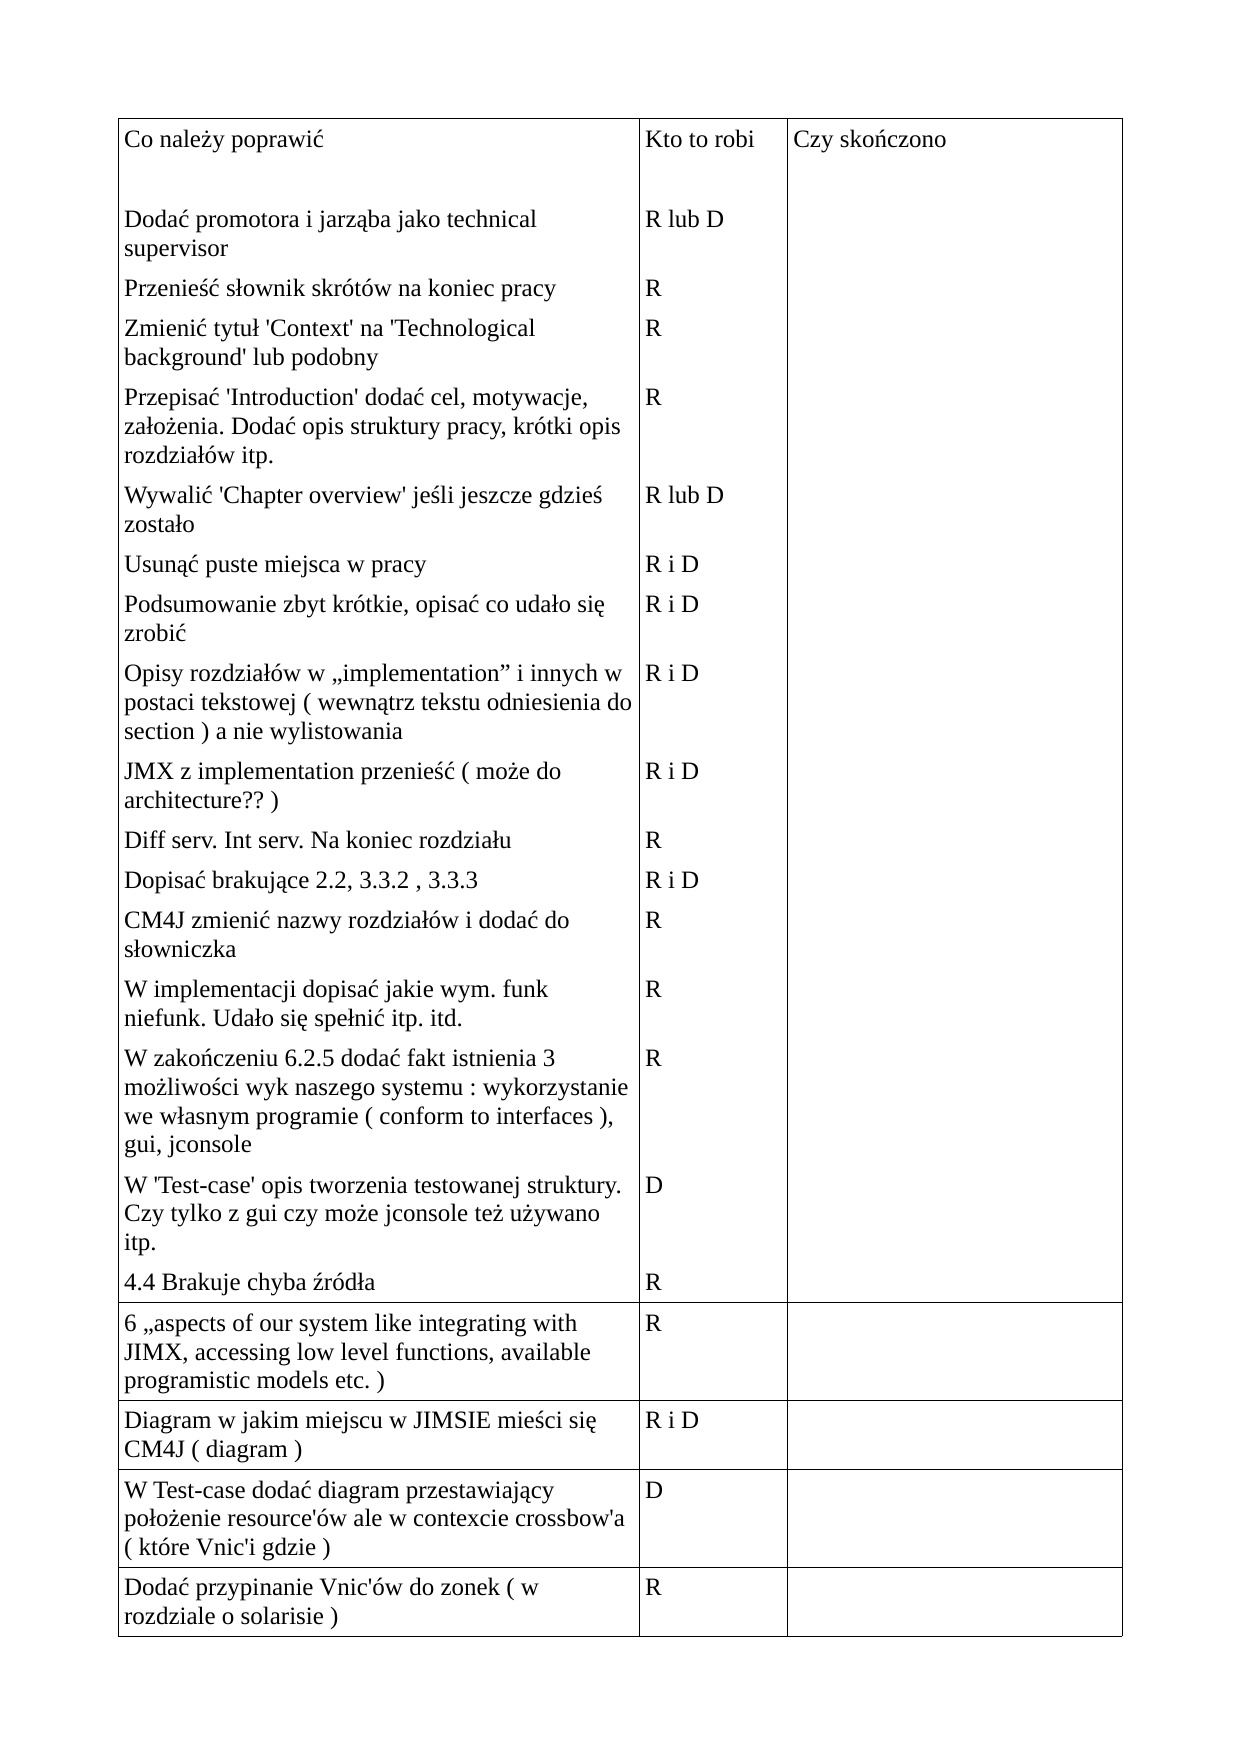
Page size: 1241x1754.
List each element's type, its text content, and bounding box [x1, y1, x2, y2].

table_cell Opisy rozdziałów w „implementation” i innych w postaci tekstowej ( wewnątrz tekstu odniesienia do section ) a nie wylistowania [119, 653, 639, 750]
table_cell [788, 653, 1122, 750]
table_cell D [640, 1164, 787, 1262]
table_cell 4.4 Brakuje chyba źródła [119, 1262, 639, 1302]
table_header Czy skończono [788, 119, 1122, 158]
table_cell Diff serv. Int serv. Na koniec rozdziału [119, 819, 639, 859]
table_cell Dopisać brakujące 2.2, 3.3.2 , 3.3.3 [119, 860, 639, 900]
table_cell [788, 584, 1122, 653]
table_cell Usunąć puste miejsca w pracy [119, 544, 639, 584]
table_cell R [640, 819, 787, 859]
table_cell R i D [640, 653, 787, 750]
table_cell W Test-case dodać diagram przestawiający położenie resource'ów ale w contexcie crossbow'a ( które Vnic'i gdzie ) [119, 1470, 639, 1567]
table_cell [788, 199, 1122, 268]
table_cell [788, 1568, 1122, 1636]
table_cell [788, 750, 1122, 819]
table_cell R lub D [640, 475, 787, 543]
table_cell R [640, 377, 787, 474]
table_cell JMX z implementation przenieść ( może do architecture?? ) [119, 750, 639, 819]
table_cell CM4J zmienić nazwy rozdziałów i dodać do słowniczka [119, 900, 639, 969]
table_cell [788, 544, 1122, 584]
table_cell R i D [640, 584, 787, 653]
table_cell [788, 1164, 1122, 1262]
table_cell [788, 1470, 1122, 1567]
table_cell [119, 159, 639, 199]
table_cell R [640, 1262, 787, 1302]
table_cell R [640, 268, 787, 308]
table_cell 6 „aspects of our system like integrating with JIMX, accessing low level functions, available programistic models etc. ) [119, 1303, 639, 1400]
table_cell R lub D [640, 199, 787, 268]
table_cell Wywalić 'Chapter overview' jeśli jeszcze gdzieś zostało [119, 475, 639, 543]
table_cell R [640, 1038, 787, 1164]
table_cell R [640, 308, 787, 377]
table_cell Przenieść słownik skrótów na koniec pracy [119, 268, 639, 308]
table_cell [788, 475, 1122, 543]
table_cell Dodać promotora i jarząba jako technical supervisor [119, 199, 639, 268]
table_cell [788, 308, 1122, 377]
table_cell [788, 1303, 1122, 1400]
table_cell [788, 159, 1122, 199]
table_cell Podsumowanie zbyt krótkie, opisać co udało się zrobić [119, 584, 639, 653]
table_cell [788, 268, 1122, 308]
table_cell Przepisać 'Introduction' dodać cel, motywacje, założenia. Dodać opis struktury pracy, krótki opis rozdziałów itp. [119, 377, 639, 474]
table_header Kto to robi [640, 119, 787, 158]
table_cell D [640, 1470, 787, 1567]
table_cell R i D [640, 860, 787, 900]
table_cell Dodać przypinanie Vnic'ów do zonek ( w rozdziale o solarisie ) [119, 1568, 639, 1636]
table_cell Zmienić tytuł 'Context' na 'Technological background' lub podobny [119, 308, 639, 377]
table_cell Diagram w jakim miejscu w JIMSIE mieści się CM4J ( diagram ) [119, 1401, 639, 1469]
table_cell [788, 1401, 1122, 1469]
table_cell R [640, 1568, 787, 1636]
table_cell R [640, 969, 787, 1038]
table_cell R i D [640, 750, 787, 819]
table_cell [788, 900, 1122, 969]
table_cell R [640, 900, 787, 969]
table_cell [788, 1038, 1122, 1164]
table_cell W 'Test-case' opis tworzenia testowanej struktury. Czy tylko z gui czy może jconsole też używano itp. [119, 1164, 639, 1262]
table_cell W implementacji dopisać jakie wym. funk niefunk. Udało się spełnić itp. itd. [119, 969, 639, 1038]
table_cell R i D [640, 1401, 787, 1469]
table_cell R i D [640, 544, 787, 584]
table_cell [788, 969, 1122, 1038]
table_cell W zakończeniu 6.2.5 dodać fakt istnienia 3 możliwości wyk naszego systemu : wykorzystanie we własnym programie ( conform to interfaces ), gui, jconsole [119, 1038, 639, 1164]
table_cell [788, 819, 1122, 859]
table_cell [788, 860, 1122, 900]
table_cell R [640, 1303, 787, 1400]
table_cell [640, 159, 787, 199]
table_header Co należy poprawić [119, 119, 639, 158]
table_cell [788, 1262, 1122, 1302]
table_cell [788, 377, 1122, 474]
